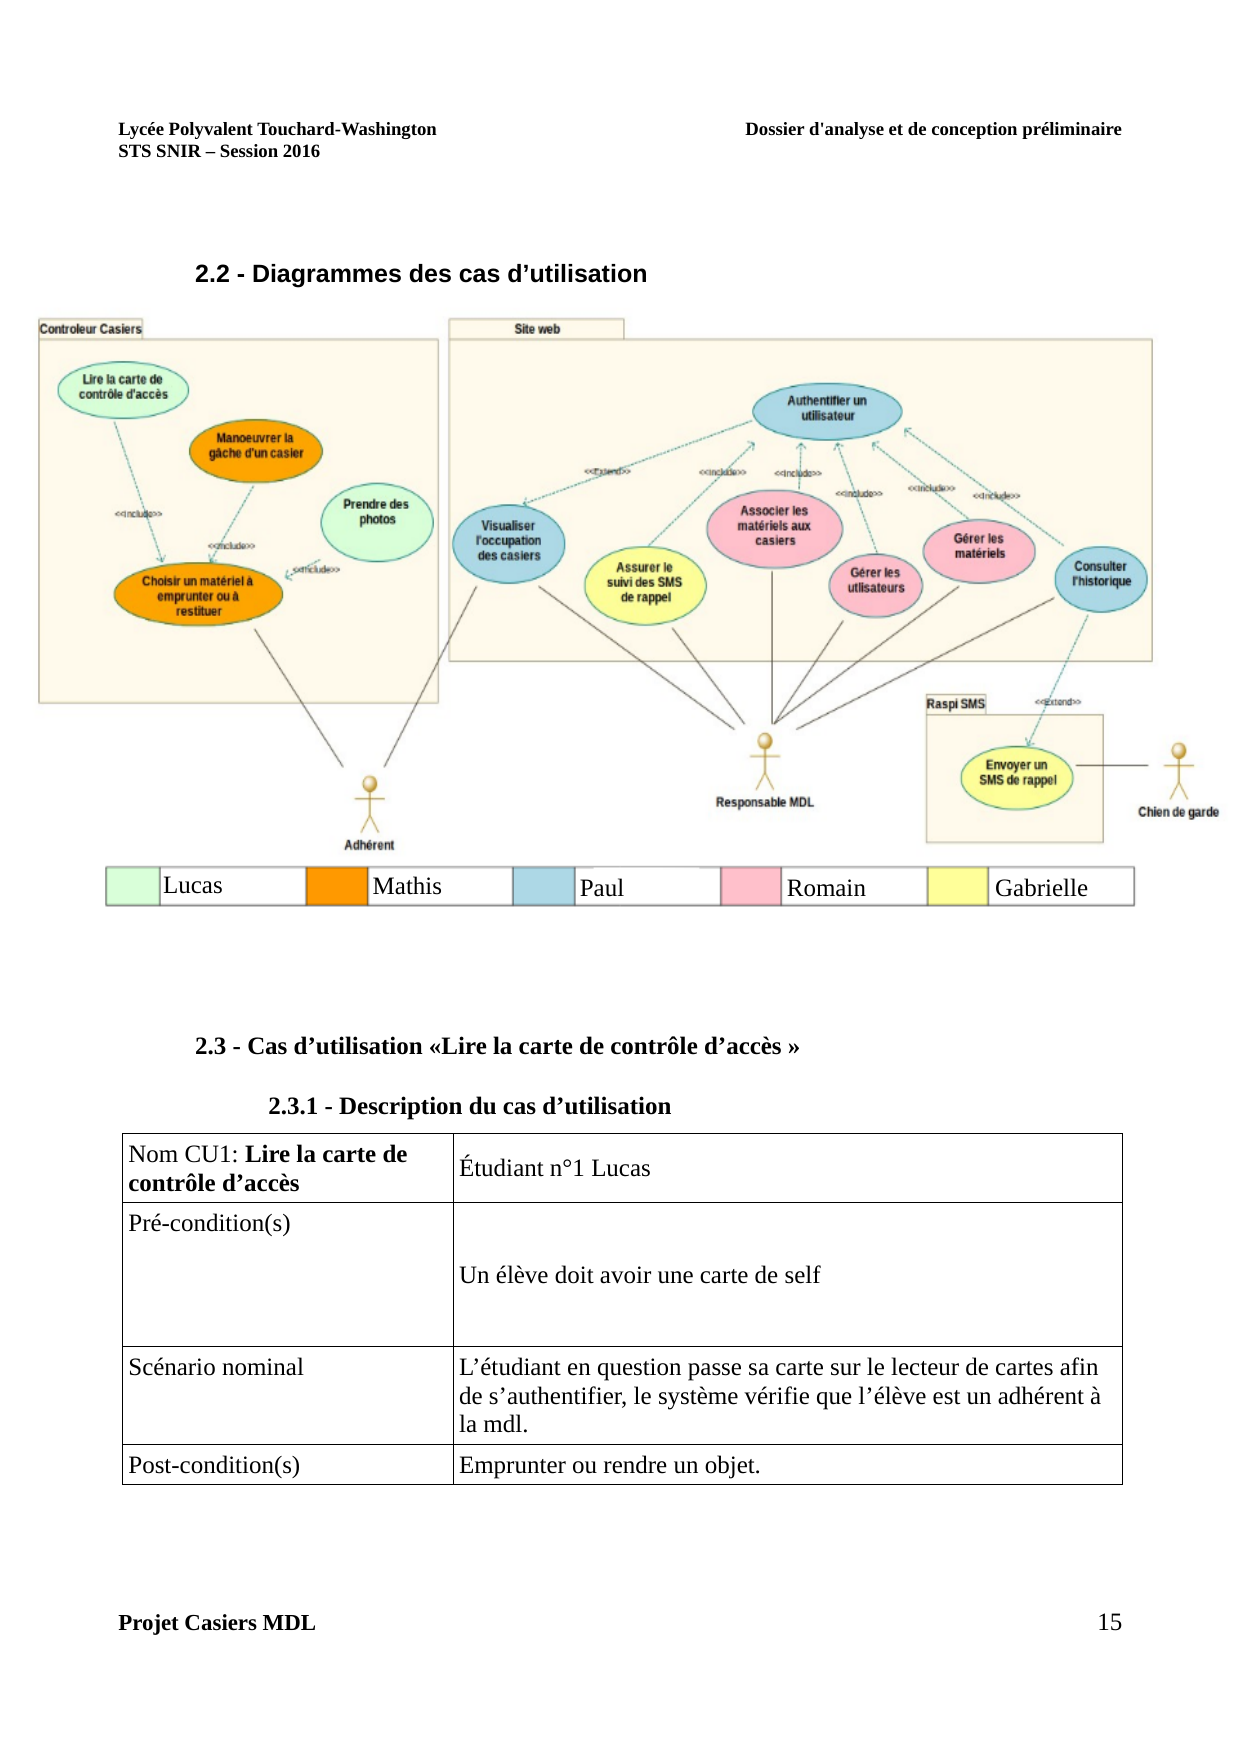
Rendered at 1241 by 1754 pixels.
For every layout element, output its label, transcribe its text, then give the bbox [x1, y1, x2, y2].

table_cell Scénario nominal [123, 1347, 453, 1444]
subtitle 2.3 - Cas d’utilisation «Lire la carte de contrôle d’accès » [195, 1031, 1122, 1060]
picture [32, 305, 1229, 911]
table_header Étudiant n°1 Lucas [454, 1134, 1122, 1202]
table_cell L’étudiant en question passe sa carte sur le lecteur de cartes afin de s’authentifier, le système vérifie que l’élève est un adhérent à la mdl. [454, 1347, 1122, 1444]
table_cell Emprunter ou rendre un objet. [454, 1445, 1122, 1484]
table_cell Pré-condition(s) [123, 1203, 453, 1346]
table_header Nom CU1: Lire la carte de contrôle d’accès [123, 1134, 453, 1202]
subtitle 2.3.1 - Description du cas d’utilisation [118, 1087, 1122, 1121]
table_cell Post-condition(s) [123, 1445, 453, 1484]
table_cell Un élève doit avoir une carte de self [454, 1203, 1122, 1346]
subtitle 2.2 - Diagrammes des cas d’utilisation [195, 259, 1122, 288]
